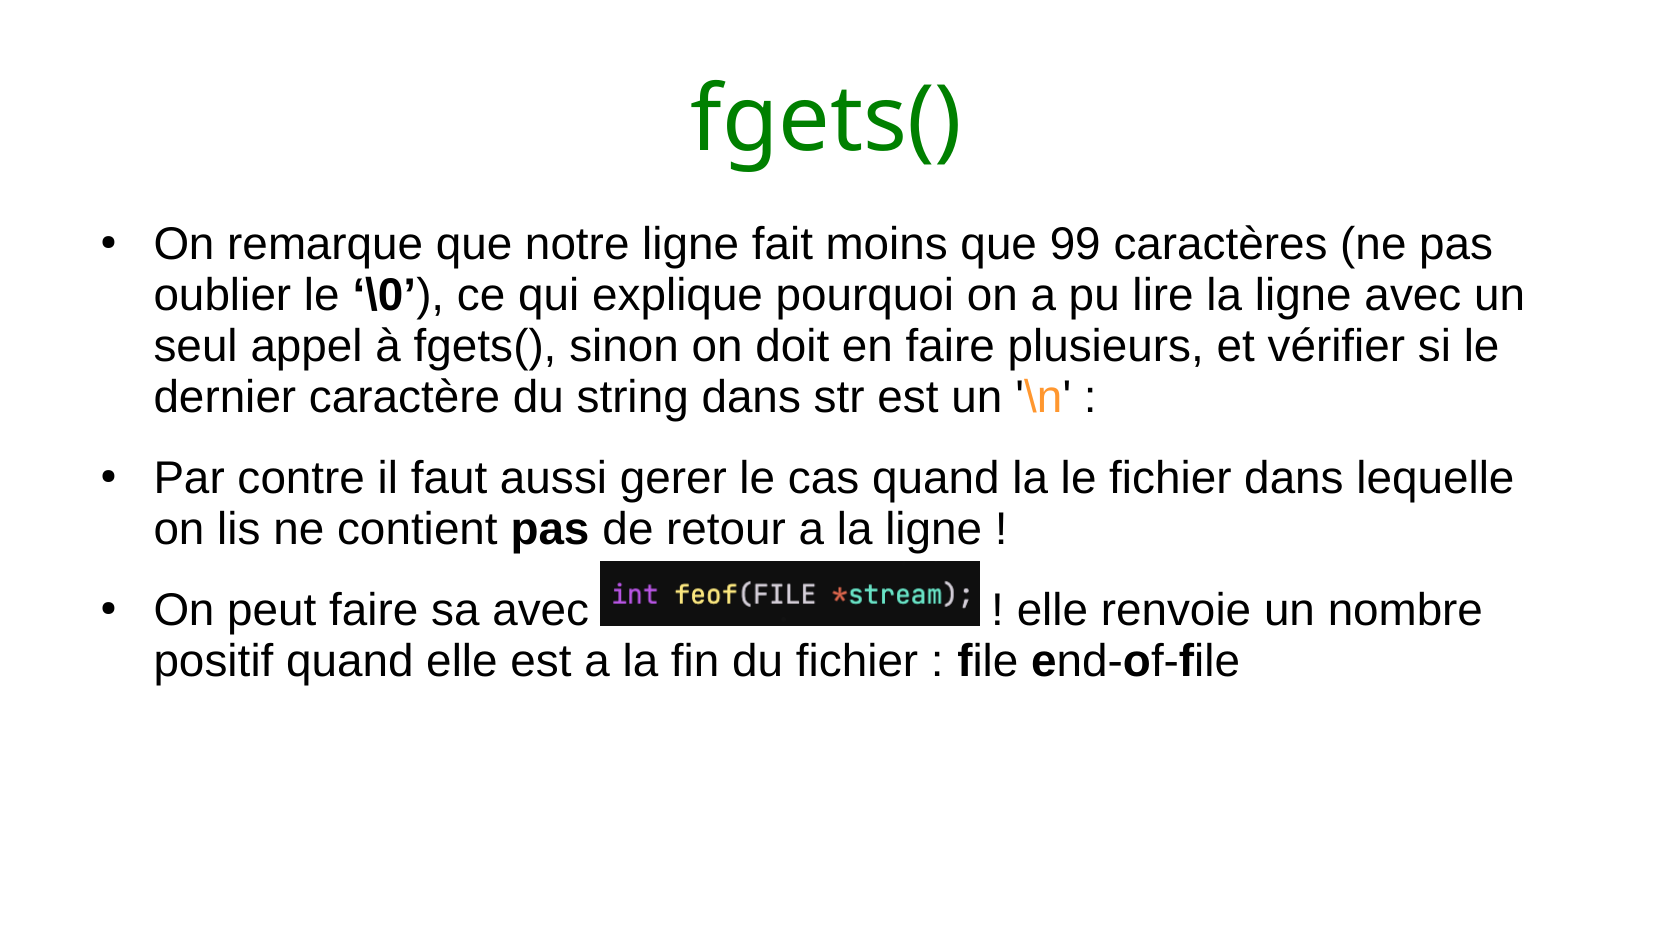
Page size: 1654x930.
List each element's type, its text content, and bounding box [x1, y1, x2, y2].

picture [600, 561, 980, 626]
title fgets() [82, 37, 1571, 193]
list On remarque que notre ligne fait moins que 99 caractères (ne pas oublier le ‘\0’), ce qui explique pourquoi on a pu lire la ligne avec un seul appel à fgets(), sinon on doit en faire plusieurs, et vérifier si le dernier caractère du string dans str est un '\n' : Par contre il faut aussi gerer le cas quand la le fichier dans lequelle on lis ne contient pas de retour a la ligne ! On peut faire sa avec ! elle renvoie un nombre positif quand elle est a la fin du fichier : file end-of-file [82, 217, 1571, 884]
